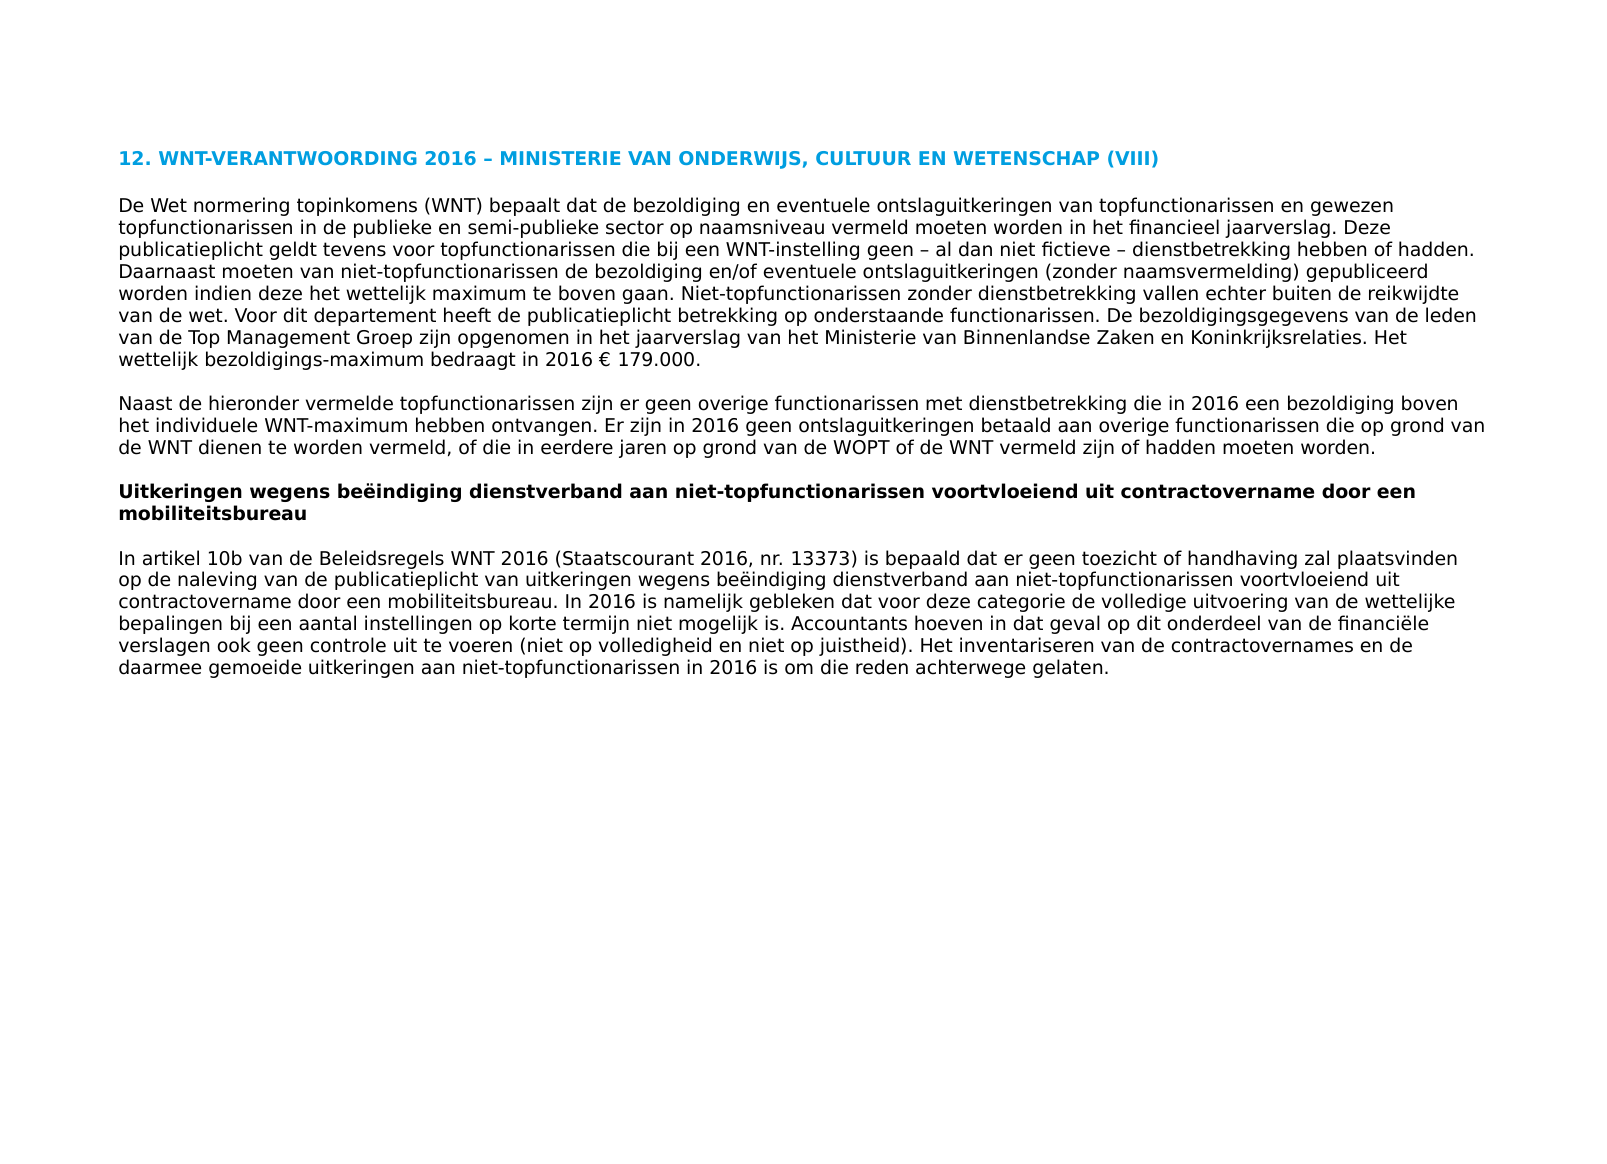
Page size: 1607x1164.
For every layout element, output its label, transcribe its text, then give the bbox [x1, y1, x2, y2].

text In artikel 10b van de Beleidsregels WNT 2016 (Staatscourant 2016, nr. 13373) is bepaald dat er geen toezicht of handhaving zal plaatsvinden op de naleving van de publicatieplicht van uitkeringen wegens beëindiging dienstverband aan niet-topfunctionarissen voortvloeiend uit contractovername door een mobiliteitsbureau. In 2016 is namelijk gebleken dat voor deze categorie de volledige uitvoering van de wettelijke bepalingen bij een aantal instellingen op korte termijn niet mogelijk is. Accountants hoeven in dat geval op dit onderdeel van de financiële verslagen ook geen controle uit te voeren (niet op volledigheid en niet op juistheid). Het inventariseren van de contractovernames en de daarmee gemoeide uitkeringen aan niet-topfunctionarissen in 2016 is om die reden achterwege gelaten. [118, 547, 1488, 679]
subtitle Uitkeringen wegens beëindiging dienstverband aan niet-topfunctionarissen voortvloeiend uit contractovername door een mobiliteitsbureau [118, 481, 1488, 525]
text Naast de hieronder vermelde topfunctionarissen zijn er geen overige functionarissen met dienstbetrekking die in 2016 een bezoldiging boven het individuele WNT-maximum hebben ontvangen. Er zijn in 2016 geen ontslaguitkeringen betaald aan overige functionarissen die op grond van de WNT dienen te worden vermeld, of die in eerdere jaren op grond van de WOPT of de WNT vermeld zijn of hadden moeten worden. [118, 393, 1488, 459]
subtitle 12. WNT-VERANTWOORDING 2016 – MINISTERIE VAN ONDERWIJS, CULTUUR EN WETENSCHAP (VIII) [118, 148, 1488, 170]
text De Wet normering topinkomens (WNT) bepaalt dat de bezoldiging en eventuele ontslaguitkeringen van topfunctionarissen en gewezen topfunctionarissen in de publieke en semi-publieke sector op naamsniveau vermeld moeten worden in het financieel jaarverslag. Deze publicatieplicht geldt tevens voor topfunctionarissen die bij een WNT-instelling geen – al dan niet fictieve – dienstbetrekking hebben of hadden. Daarnaast moeten van niet-topfunctionarissen de bezoldiging en/of eventuele ontslaguitkeringen (zonder naamsvermelding) gepubliceerd worden indien deze het wettelijk maximum te boven gaan. Niet-topfunctionarissen zonder dienstbetrekking vallen echter buiten de reikwijdte van de wet. Voor dit departement heeft de publicatieplicht betrekking op onderstaande functionarissen. De bezoldigingsgegevens van de leden van de Top Management Groep zijn opgenomen in het jaarverslag van het Ministerie van Binnenlandse Zaken en Koninkrijksrelaties. Het wettelijk bezoldigings-maximum bedraagt in 2016 € 179.000. [118, 195, 1488, 371]
